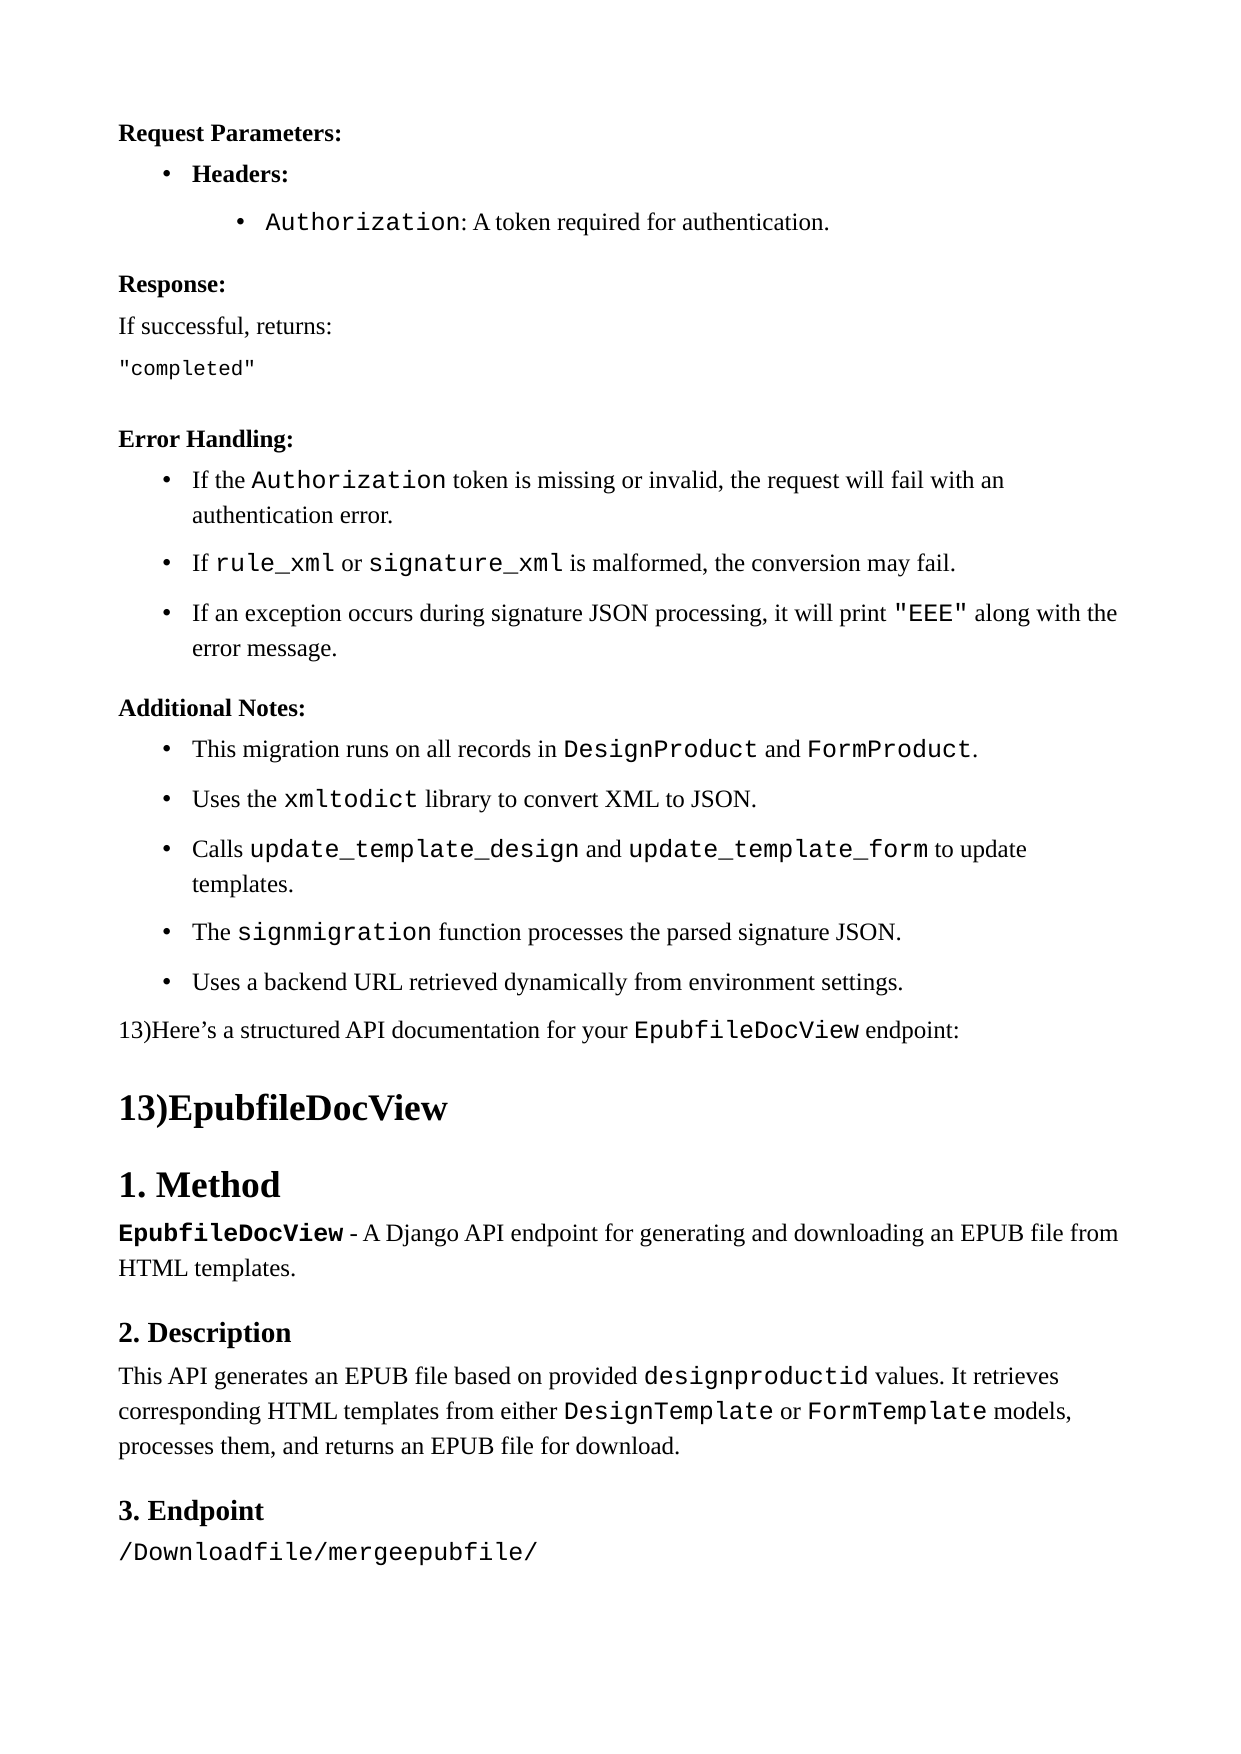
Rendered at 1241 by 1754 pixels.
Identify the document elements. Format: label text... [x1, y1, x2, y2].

list Uses the xmltodict library to convert XML to JSON. [162, 784, 1122, 815]
text EpubfileDocView - A Django API endpoint for generating and downloading an EPUB file from HTML templates. [118, 1218, 1122, 1281]
subtitle 1. Method [118, 1162, 1122, 1205]
list Authorization: A token required for authentication. [236, 207, 1122, 238]
list Calls update_template_design and update_template_form to update templates. [162, 834, 1122, 898]
text "completed" [118, 358, 1122, 382]
subtitle Error Handling: [118, 424, 1122, 453]
list If the Authorization token is missing or invalid, the request will fail with an authentication error. [162, 465, 1122, 529]
subtitle Additional Notes: [118, 693, 1122, 722]
text This API generates an EPUB file based on provided designproductid values. It retrieves corresponding HTML templates from either DesignTemplate or FormTemplate models, processes them, and returns an EPUB file for download. [118, 1361, 1122, 1460]
subtitle Request Parameters: [118, 118, 1122, 147]
subtitle 3. Endpoint [118, 1493, 1122, 1527]
text If successful, returns: [118, 311, 1122, 339]
list This migration runs on all records in DesignProduct and FormProduct. [162, 734, 1122, 765]
subtitle Response: [118, 269, 1122, 298]
list Uses a backend URL retrieved dynamically from environment settings. [162, 967, 1122, 996]
subtitle 13)EpubfileDocView [118, 1086, 1122, 1129]
text /Downloadfile/mergeepubfile/ [118, 1539, 1122, 1568]
list Headers: [162, 159, 1122, 188]
list If rule_xml or signature_xml is malformed, the conversion may fail. [162, 548, 1122, 579]
list The signmigration function processes the parsed signature JSON. [162, 917, 1122, 948]
subtitle 2. Description [118, 1315, 1122, 1348]
text 13)Here’s a structured API documentation for your EpubfileDocView endpoint: [118, 1015, 1122, 1046]
list If an exception occurs during signature JSON processing, it will print "EEE" along with the error message. [162, 598, 1122, 662]
